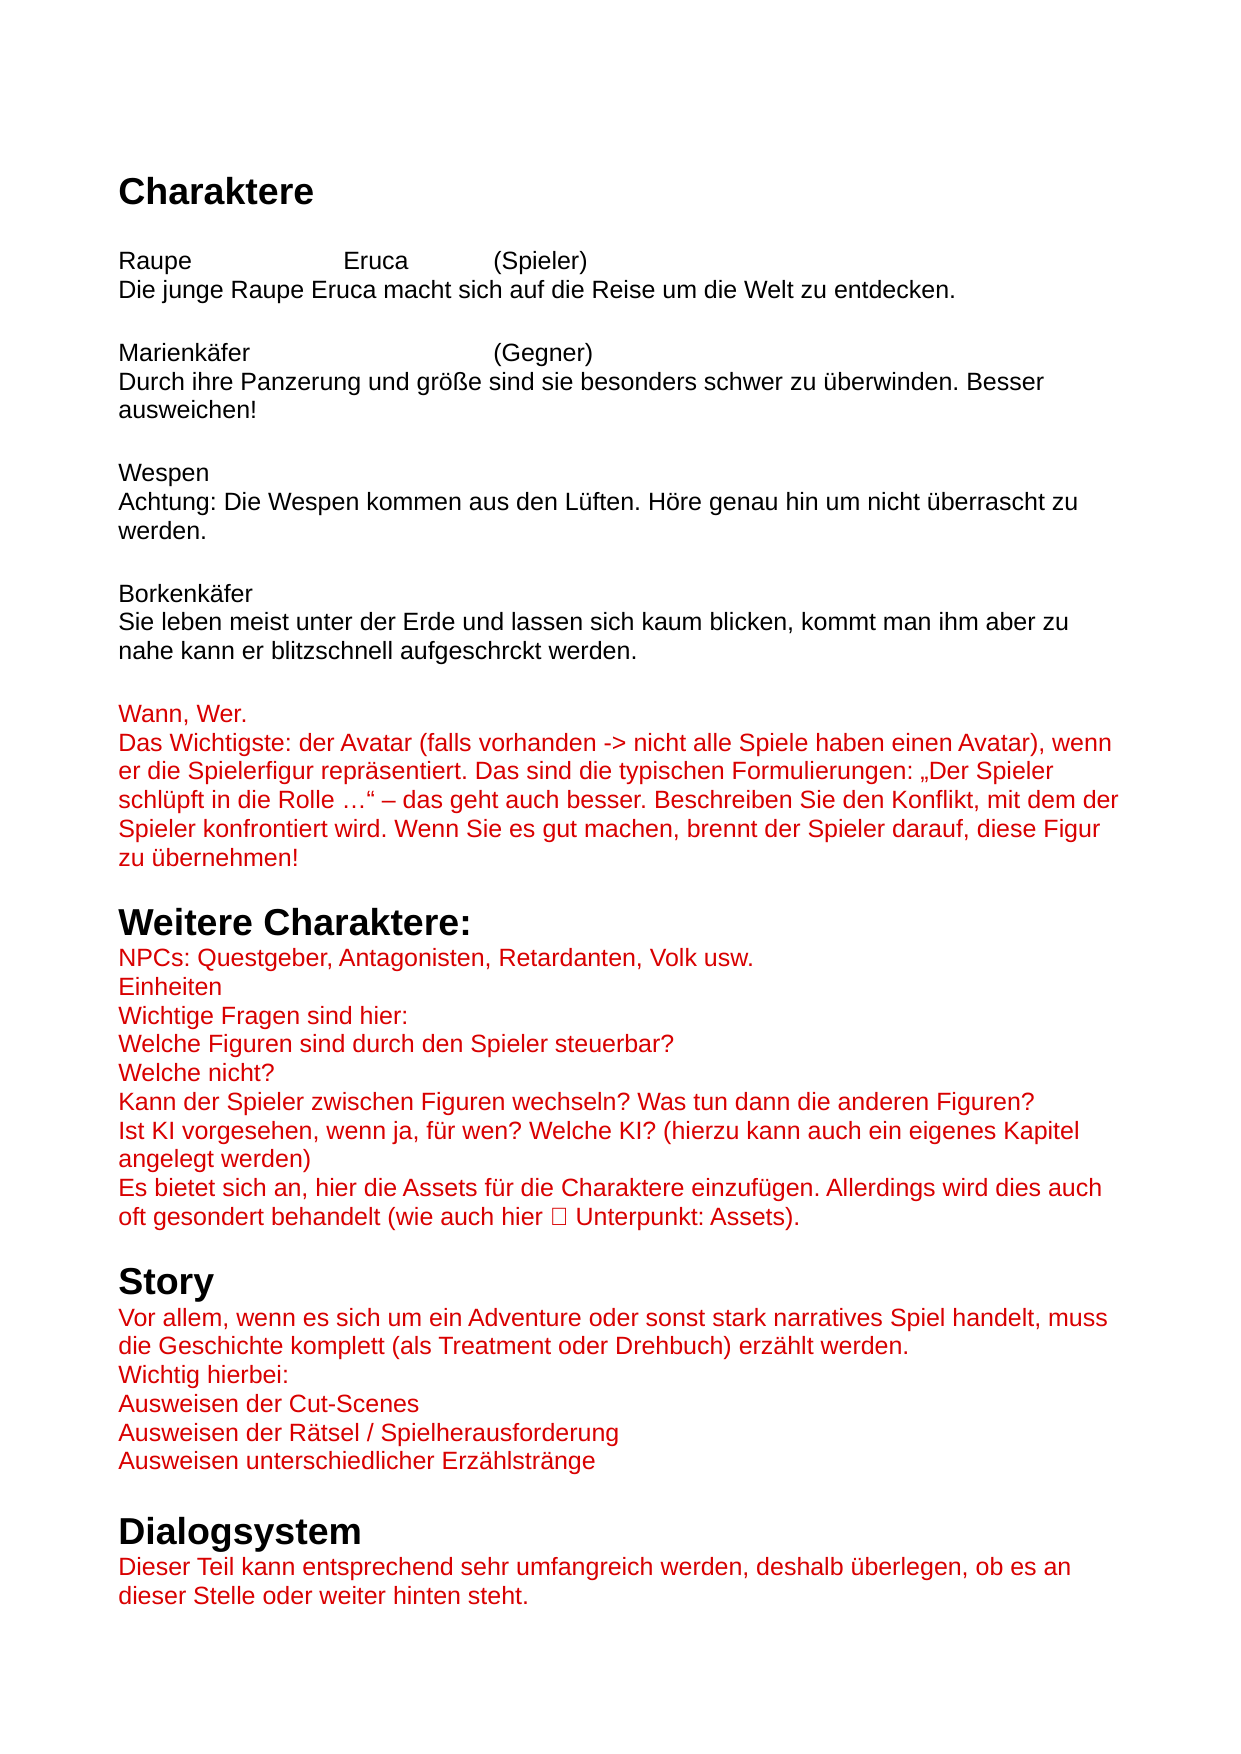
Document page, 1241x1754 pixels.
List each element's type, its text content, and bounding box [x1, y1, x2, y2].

text Kann der Spieler zwischen Figuren wechseln? Was tun dann die anderen Figuren? [118, 1087, 1122, 1116]
text Wann, Wer. [118, 699, 1122, 728]
text Das Wichtigste: der Avatar (falls vorhanden -> nicht alle Spiele haben einen Avatar), wenn er die Spielerfigur repräsentiert. Das sind die typischen Formulierungen: „Der Spieler schlüpft in die Rolle …“ – das geht auch besser. Beschreiben Sie den Konflikt, mit dem der Spieler konfrontiert wird. Wenn Sie es gut machen, brennt der Spieler darauf, diese Figur zu übernehmen! [118, 728, 1122, 871]
text Einheiten [118, 972, 1122, 1001]
text NPCs: Questgeber, Antagonisten, Retardanten, Volk usw. [118, 943, 1122, 972]
text Achtung: Die Wespen kommen aus den Lüften. Höre genau hin um nicht überrascht zu werden. [118, 487, 1122, 544]
text Dialogsystem [118, 1509, 1122, 1552]
text Weitere Charaktere: [118, 900, 1122, 943]
text Charaktere [118, 169, 1122, 212]
text Welche nicht? [118, 1058, 1122, 1087]
text Borkenkäfer [118, 578, 1122, 607]
text Raupe Eruca (Spieler) [118, 246, 1122, 275]
text Ausweisen der Rätsel / Spielherausforderung [118, 1418, 1122, 1446]
text Sie leben meist unter der Erde und lassen sich kaum blicken, kommt man ihm aber zu nahe kann er blitzschnell aufgeschrckt werden. [118, 607, 1122, 665]
text Wichtige Fragen sind hier: [118, 1001, 1122, 1029]
text Wespen [118, 458, 1122, 487]
text Welche Figuren sind durch den Spieler steuerbar? [118, 1029, 1122, 1058]
text Ausweisen unterschiedlicher Erzählstränge [118, 1446, 1122, 1475]
text Die junge Raupe Eruca macht sich auf die Reise um die Welt zu entdecken. [118, 275, 1122, 304]
text Vor allem, wenn es sich um ein Adventure oder sonst stark narratives Spiel handelt, muss die Geschichte komplett (als Treatment oder Drehbuch) erzählt werden. [118, 1303, 1122, 1360]
text Es bietet sich an, hier die Assets für die Charaktere einzufügen. Allerdings wird dies auch oft gesondert behandelt (wie auch hier  Unterpunkt: Assets). [118, 1173, 1122, 1231]
text Ausweisen der Cut-Scenes [118, 1389, 1122, 1418]
text Marienkäfer (Gegner) [118, 338, 1122, 367]
text Dieser Teil kann entsprechend sehr umfangreich werden, deshalb überlegen, ob es an dieser Stelle oder weiter hinten steht. [118, 1552, 1122, 1610]
text Story [118, 1259, 1122, 1303]
text Durch ihre Panzerung und größe sind sie besonders schwer zu überwinden. Besser ausweichen! [118, 367, 1122, 424]
text Wichtig hierbei: [118, 1360, 1122, 1389]
text Ist KI vorgesehen, wenn ja, für wen? Welche KI? (hierzu kann auch ein eigenes Kapitel angelegt werden) [118, 1116, 1122, 1173]
